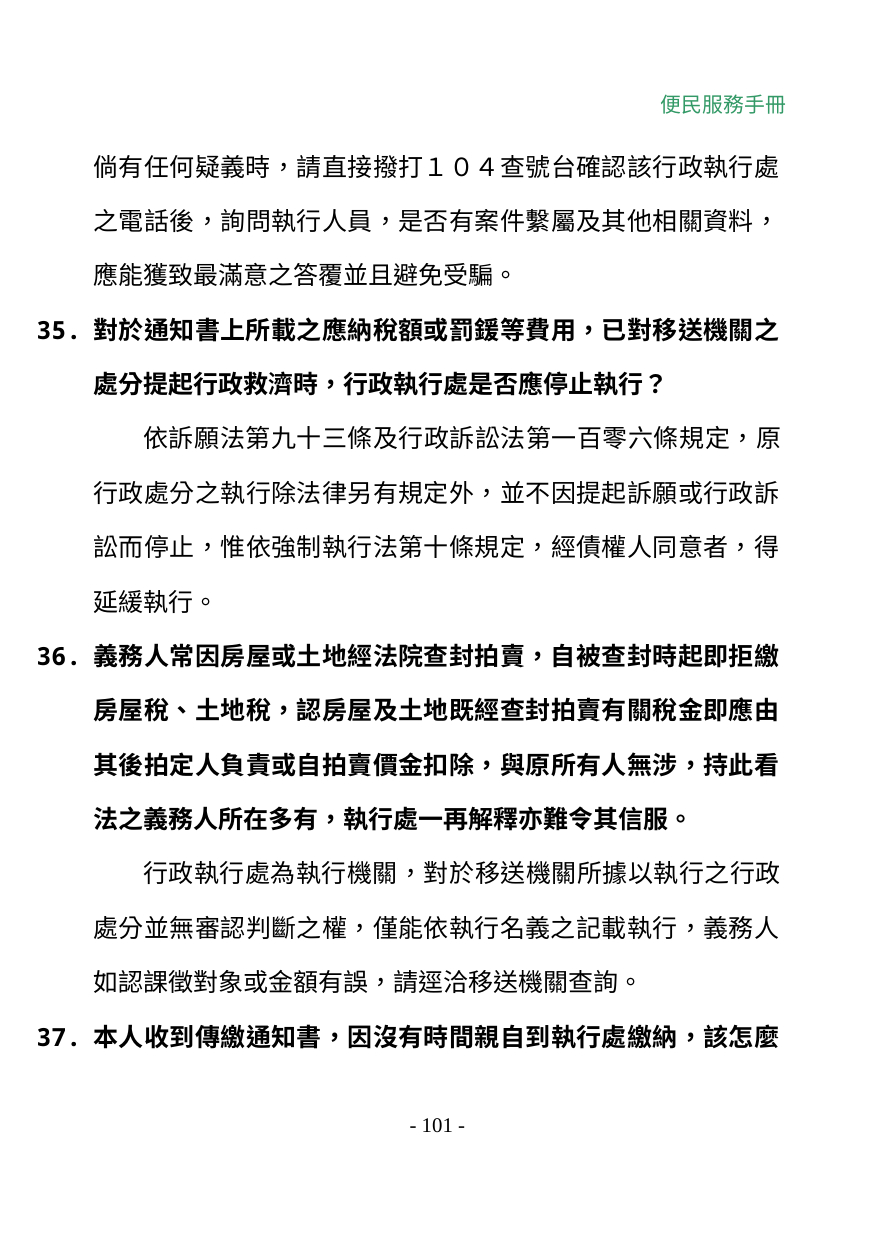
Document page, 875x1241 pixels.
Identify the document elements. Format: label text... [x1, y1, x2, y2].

text 倘有任何疑義時，請直接撥打１０４查號台確認該行政執行處之電話後，詢問執行人員，是否有案件繫屬及其他相關資料，應能獲致最滿意之答覆並且避免受騙。 [93, 147, 781, 292]
text 行政執行處為執行機關，對於移送機關所據以執行之行政處分並無審認判斷之權，僅能依執行名義之記載執行，義務人如認課徵對象或金額有誤，請逕洽移送機關查詢。 [93, 854, 781, 999]
list 本人收到傳繳通知書，因沒有時間親自到執行處繳納，該怎麼辦？ [36, 1017, 781, 1053]
list 義務人常因房屋或土地經法院查封拍賣，自被查封時起即拒繳房屋稅、土地稅，認房屋及土地既經查封拍賣有關稅金即應由其後拍定人負責或自拍賣價金扣除，與原所有人無涉，持此看法之義務人所在多有，執行處一再解釋亦難令其信服。 [36, 636, 781, 836]
text 依訴願法第九十三條及行政訴訟法第一百零六條規定，原行政處分之執行除法律另有規定外，並不因提起訴願或行政訴訟而停止，惟依強制執行法第十條規定，經債權人同意者，得延緩執行。 [93, 419, 781, 618]
list 對於通知書上所載之應納稅額或罰鍰等費用，已對移送機關之處分提起行政救濟時，行政執行處是否應停止執行？ [36, 310, 781, 401]
